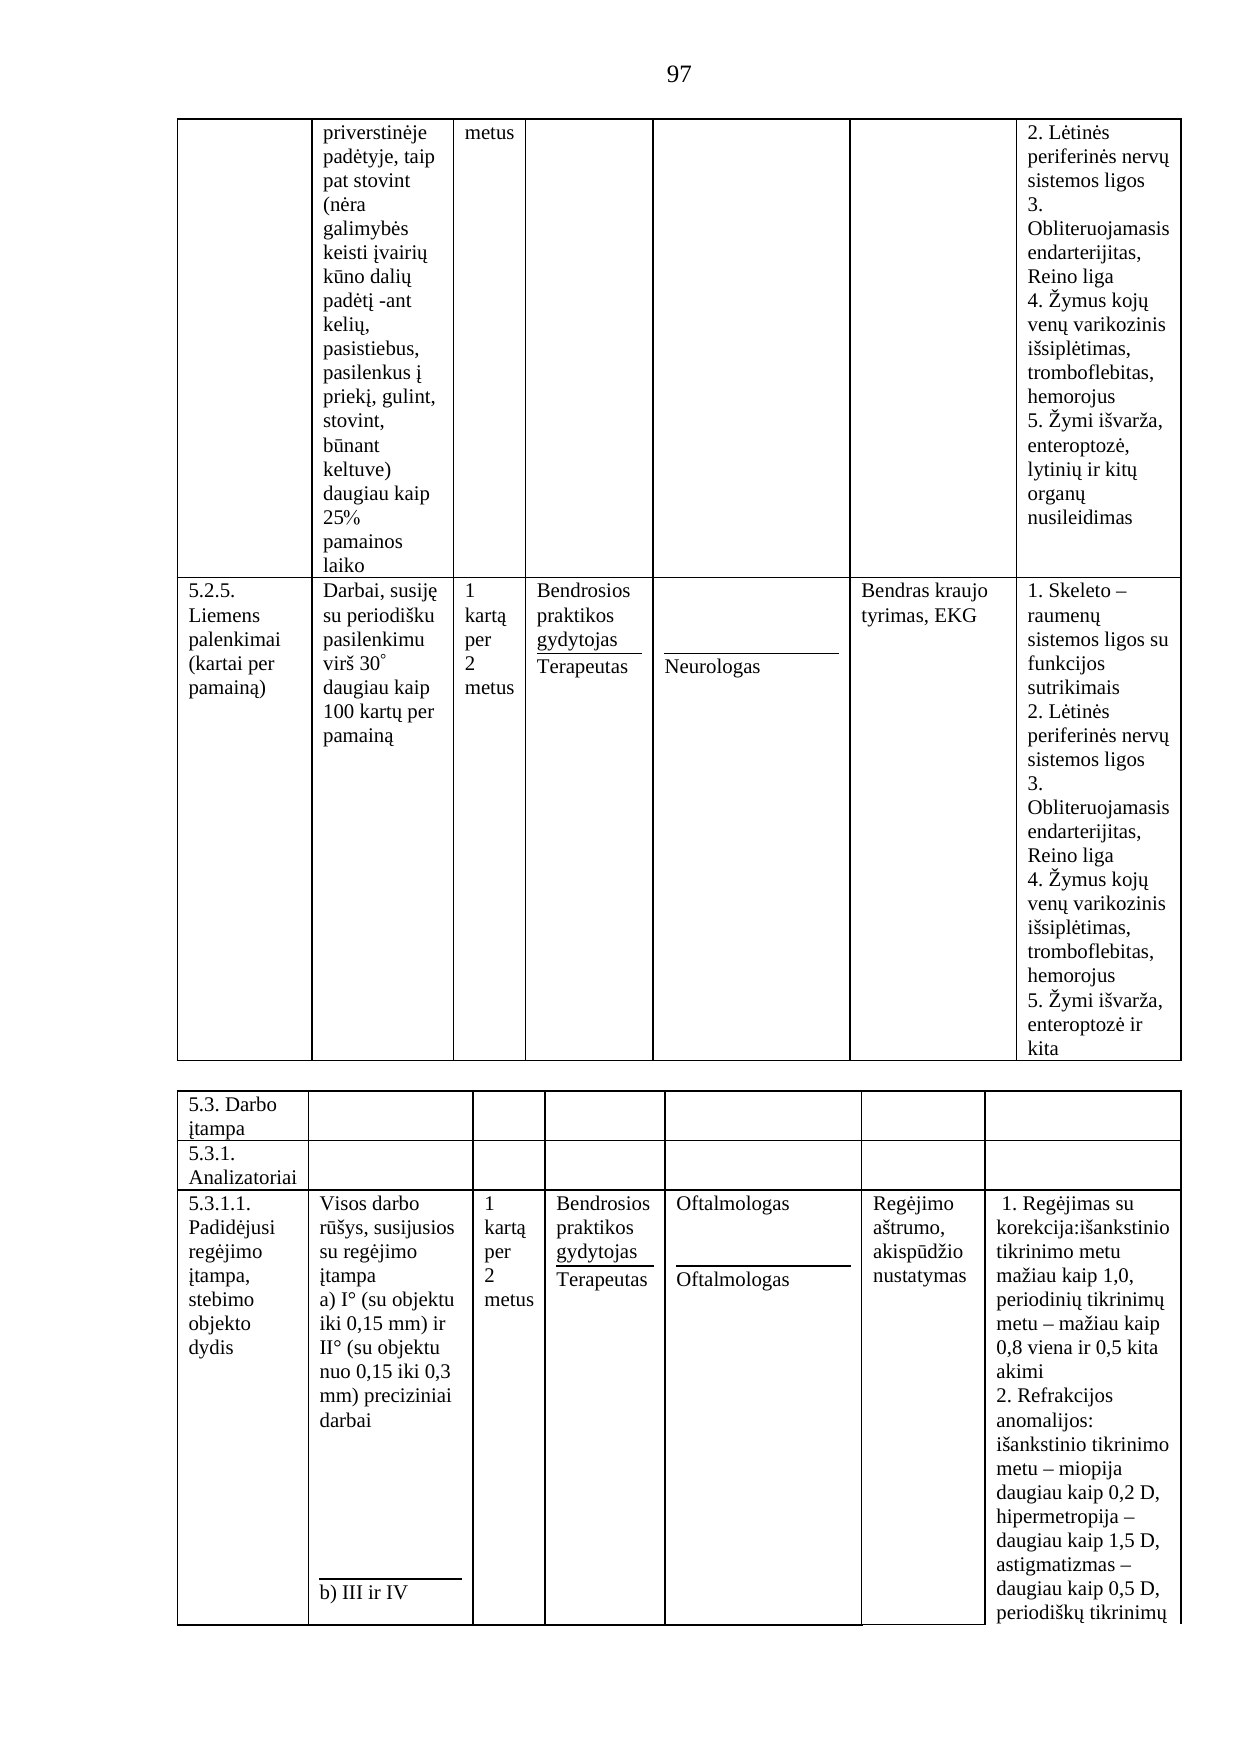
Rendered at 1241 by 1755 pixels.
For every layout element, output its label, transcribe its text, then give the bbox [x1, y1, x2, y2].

table_header 5.3. Darbo įtampa [178, 1092, 308, 1140]
table_cell [986, 1141, 1180, 1189]
table_cell [474, 1141, 544, 1189]
table_cell Bendras kraujo tyrimas, EKG [851, 578, 1016, 1060]
table_header [546, 1092, 664, 1140]
table_cell priverstinėje padėtyje, taip pat stovint (nėra galimybės keisti įvairių kūno dalių padėtį -ant kelių, pasistiebus, pasilenkus į priekį, gulint, stovint, būnant keltuve) daugiau kaip 25 pamainos laiko [313, 120, 453, 577]
table_cell [546, 1141, 664, 1189]
table_cell 2. Lėtinės periferinės nervų sistemos ligos 3. Obliteruojamasis endarterijitas, Reino liga 4. Žymus kojų venų varikozinis išsiplėtimas, tromboflebitas, hemorojus 5. Žymi išvarža, enteroptozė, lytinių ir kitų organų nusileidimas [1017, 120, 1180, 577]
table_cell 5.2.5. Liemens palenkimai (kartai per pamainą) [178, 578, 311, 1060]
table_cell [654, 120, 849, 577]
table_cell Neurologas [654, 578, 849, 1060]
table_cell 5.3.1.1. Padidėjusi regėjimo įtampa, stebimo objekto dydis [178, 1191, 308, 1624]
table_header [862, 1092, 984, 1140]
table_cell 1 kartą per 2 metus [454, 578, 525, 1060]
table_cell [178, 120, 311, 577]
table_cell [526, 120, 652, 577]
table_cell 1 kartą per 2 metus [474, 1191, 544, 1624]
table_cell 1. Regėjimas su korekcija:išankstinio tikrinimo metu mažiau kaip 1,0, periodinių tikrinimų metu – mažiau kaip 0,8 viena ir 0,5 kita akimi 2. Refrakcijos anomalijos: išankstinio tikrinimo metu – miopija daugiau kaip 0,2 D, hipermetropija – daugiau kaip 1,5 D, astigmatizmas – daugiau kaip 0,5 D, periodiškų tikrinimų [986, 1191, 1180, 1624]
table_header [474, 1092, 544, 1140]
table_header [309, 1092, 472, 1140]
table_header [986, 1092, 1180, 1140]
table_cell Bendrosios praktikos gydytojas Terapeutas [526, 578, 652, 1060]
table_cell [851, 120, 1016, 577]
table_cell Visos darbo rūšys, susijusios su regėjimo įtampa a) I° (su objektu iki 0,15 mm) ir II° (su objektu nuo 0,15 iki 0,3 mm) preciziniai darbai b) III ir IV [309, 1191, 472, 1624]
table_cell [666, 1141, 861, 1189]
table_cell [862, 1141, 984, 1189]
table_header [666, 1092, 861, 1140]
table_cell [309, 1141, 472, 1189]
table_cell 1. Skeleto – raumenų sistemos ligos su funkcijos sutrikimais 2. Lėtinės periferinės nervų sistemos ligos 3. Obliteruojamasis endarterijitas, Reino liga 4. Žymus kojų venų varikozinis išsiplėtimas, tromboflebitas, hemorojus 5. Žymi išvarža, enteroptozė ir kita [1017, 578, 1180, 1060]
table_cell 5.3.1. Analizatoriai [178, 1141, 308, 1189]
table_cell Bendrosios praktikos gydytojas Terapeutas [546, 1191, 664, 1624]
table_cell Regėjimo aštrumo, akispūdžio nustatymas [862, 1191, 984, 1624]
table_cell Darbai, susiję su periodišku pasilenkimu virš 30 daugiau kaip 100 kartų per pamainą [313, 578, 453, 1060]
table_cell metus [454, 120, 525, 577]
table_cell Oftalmologas Oftalmologas [666, 1191, 861, 1624]
